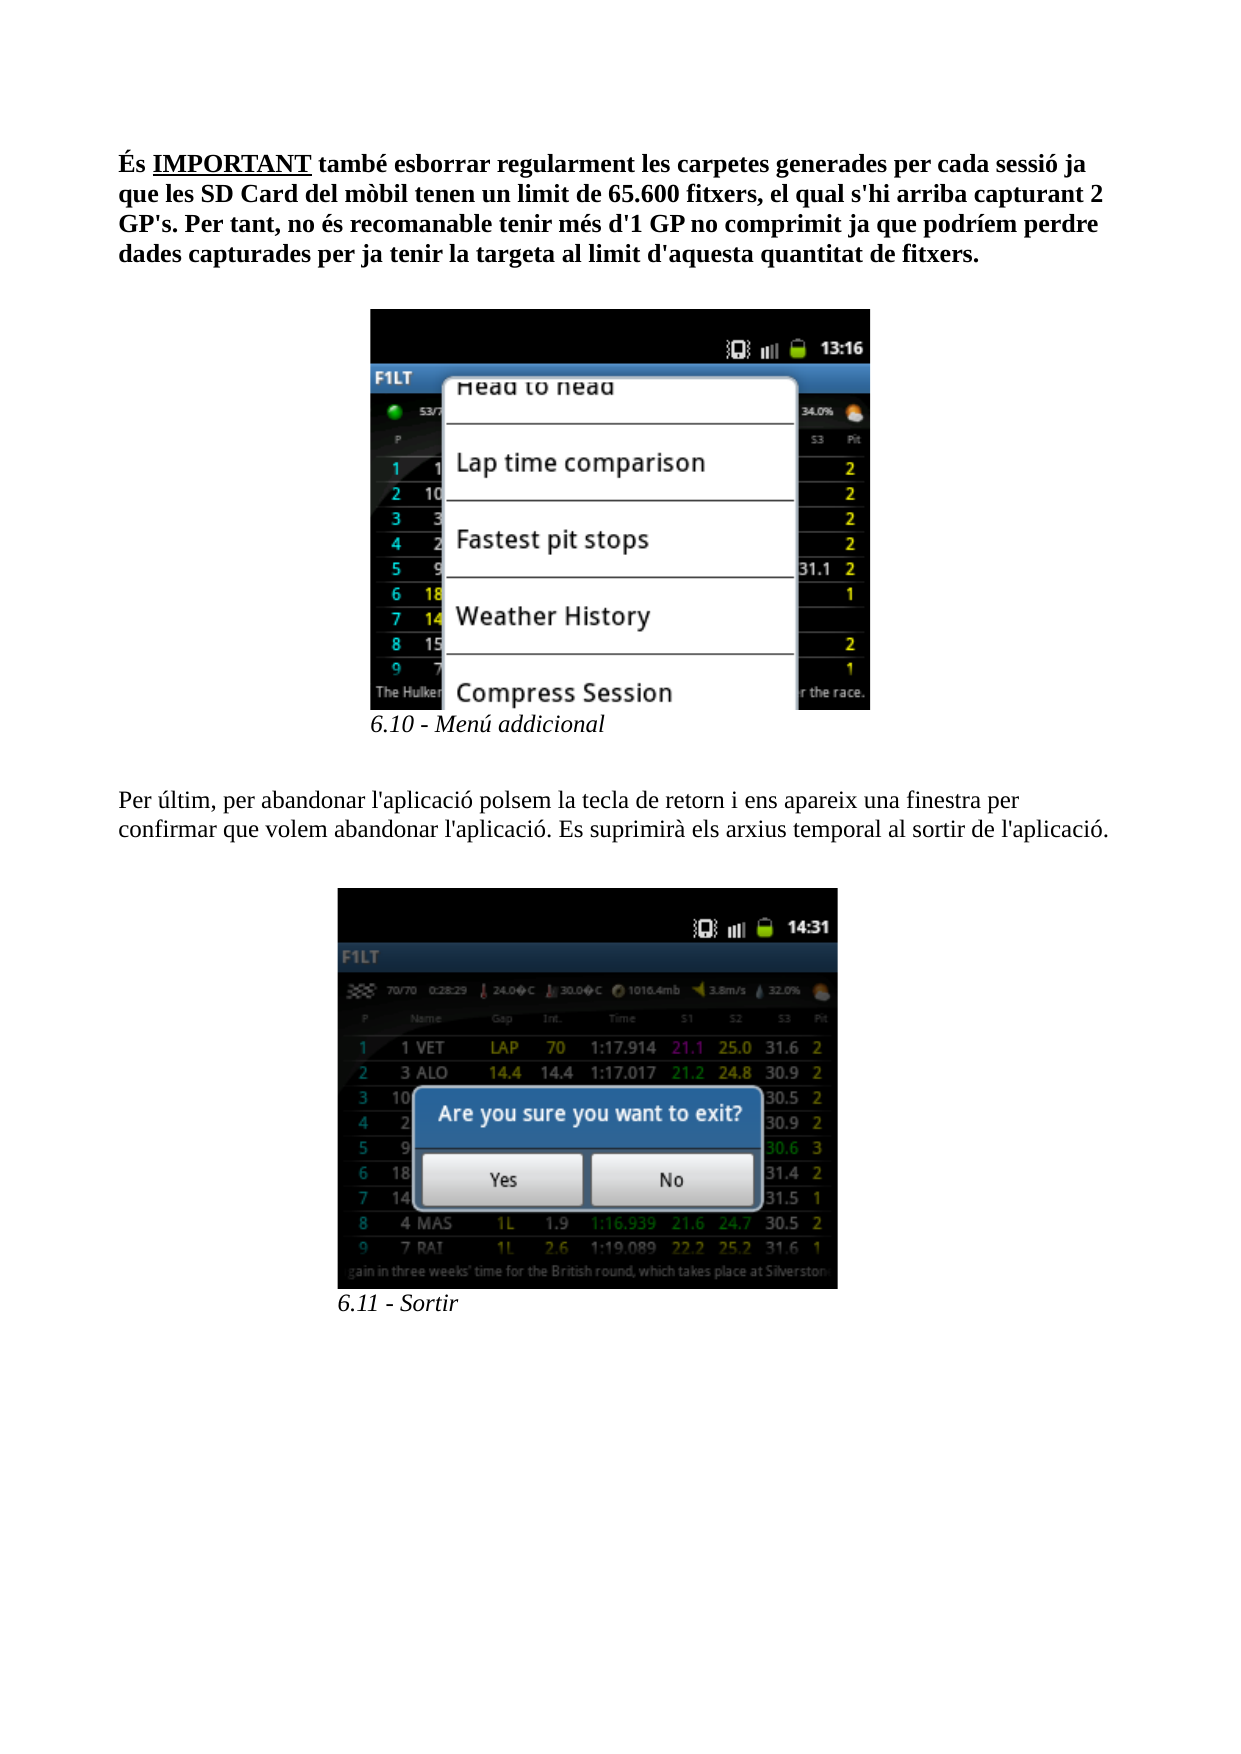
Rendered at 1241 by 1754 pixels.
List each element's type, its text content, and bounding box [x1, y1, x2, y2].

text 6.10 - Menú addicional [370, 710, 870, 738]
picture [370, 309, 871, 710]
text Per últim, per abandonar l'aplicació polsem la tecla de retorn i ens apareix una finestra per confirmar que volem abandonar l'aplicació. Es suprimirà els arxius temporal al sortir de l'aplicació. [118, 786, 1122, 843]
picture [337, 888, 838, 1289]
text 6.11 - Sortir [337, 1289, 837, 1317]
text És IMPORTANT també esborrar regularment les carpetes generades per cada sessió ja que les SD Card del mòbil tenen un limit de 65.600 fitxers, el qual s'hi arriba capturant 2 GP's. Per tant, no és recomanable tenir més d'1 GP no comprimit ja que podríem perdre dades capturades per ja tenir la targeta al limit d'aquesta quantitat de fitxers. [118, 148, 1122, 268]
